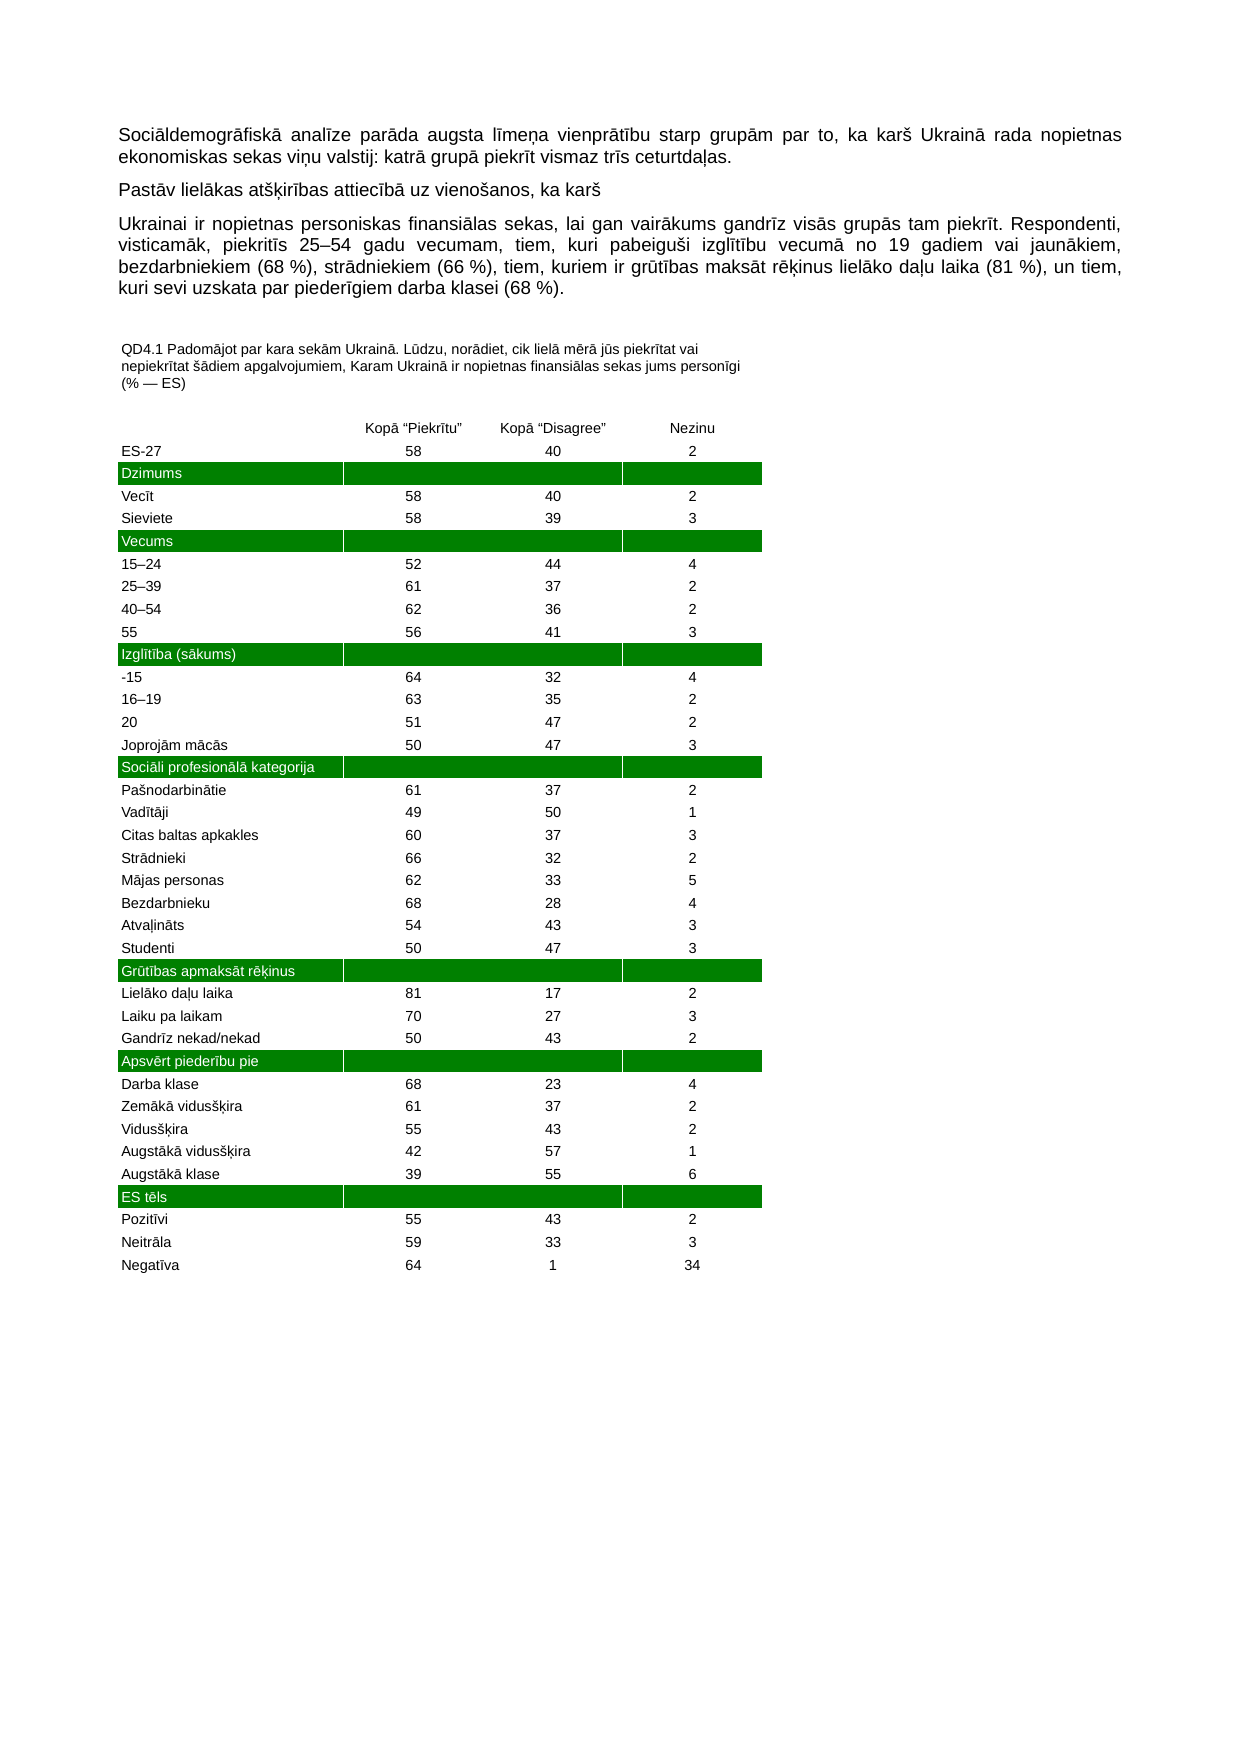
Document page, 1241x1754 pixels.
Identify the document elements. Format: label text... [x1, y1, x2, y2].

table_cell 50 [483, 801, 622, 824]
table_cell 60 [344, 824, 483, 846]
table_cell [483, 530, 622, 552]
table_cell 33 [483, 1231, 622, 1253]
table_cell Vecums [118, 530, 343, 552]
table_cell 58 [344, 440, 483, 462]
table_cell 20 [118, 711, 343, 733]
table_cell Strādnieki [118, 846, 343, 869]
table_cell 35 [483, 688, 622, 711]
table_cell [483, 756, 622, 778]
table_cell Dzimums [118, 462, 343, 485]
table_cell Nezinu [623, 417, 762, 439]
table_cell 37 [483, 824, 622, 846]
table_cell Sociāli profesionālā kategorija [118, 756, 343, 778]
text Sociāldemogrāfiskā analīze parāda augsta līmeņa vienprātību starp grupām par to, ka karš Ukrainā rada nopietnas ekonomiskas sekas viņu valstij: katrā grupā piekrīt vismaz trīs ceturtdaļas. [118, 124, 1122, 167]
table_cell 2 [623, 598, 762, 620]
table_cell 62 [344, 869, 483, 892]
table_cell Studenti [118, 937, 343, 959]
table_cell 40 [483, 485, 622, 507]
table_cell 64 [344, 666, 483, 688]
table_cell 39 [344, 1163, 483, 1185]
table_cell 61 [344, 779, 483, 801]
table_cell 36 [483, 598, 622, 620]
table_cell 37 [483, 575, 622, 598]
table_cell 2 [623, 711, 762, 733]
table_cell 16–19 [118, 688, 343, 711]
table_cell Augstākā klase [118, 1163, 343, 1185]
table_cell 4 [623, 553, 762, 575]
table_cell 32 [483, 846, 622, 869]
table_cell 3 [623, 914, 762, 937]
table_cell 47 [483, 711, 622, 733]
table_cell Negatīva [118, 1253, 343, 1276]
table_cell [118, 417, 343, 439]
table_cell 68 [344, 892, 483, 914]
text Pastāv lielākas atšķirības attiecībā uz vienošanos, ka karš [118, 179, 1122, 201]
table_cell Zemākā vidusšķira [118, 1095, 343, 1118]
table_cell [623, 959, 762, 982]
table_cell [623, 756, 762, 778]
table_cell [623, 1050, 762, 1072]
table_cell 49 [344, 801, 483, 824]
table_cell 40–54 [118, 598, 343, 620]
table_cell 47 [483, 937, 622, 959]
table_cell ES-27 [118, 440, 343, 462]
table_cell 63 [344, 688, 483, 711]
table_cell 28 [483, 892, 622, 914]
table_cell 2 [623, 688, 762, 711]
table_cell 44 [483, 553, 622, 575]
table_cell 27 [483, 1005, 622, 1027]
table_cell Neitrāla [118, 1231, 343, 1253]
table_cell Vadītāji [118, 801, 343, 824]
table_cell [483, 1185, 622, 1208]
table_cell 40 [483, 440, 622, 462]
table_cell 56 [344, 620, 483, 643]
table_cell 39 [483, 507, 622, 530]
table_cell Joprojām mācās [118, 733, 343, 756]
table_cell 4 [623, 892, 762, 914]
table_cell [344, 643, 483, 666]
table_cell 55 [118, 620, 343, 643]
table_cell Sieviete [118, 507, 343, 530]
table_cell Kopā “Disagree” [483, 417, 622, 439]
table_cell [344, 1185, 483, 1208]
table_cell 37 [483, 779, 622, 801]
table_cell 58 [344, 507, 483, 530]
table_cell 32 [483, 666, 622, 688]
table_cell 64 [344, 1253, 483, 1276]
table_cell 55 [344, 1208, 483, 1231]
table_cell [623, 1185, 762, 1208]
table_cell [483, 643, 622, 666]
table_cell 34 [623, 1253, 762, 1276]
table_cell Pozitīvi [118, 1208, 343, 1231]
table_cell Lielāko daļu laika [118, 982, 343, 1004]
table_cell 43 [483, 1118, 622, 1140]
table_cell 6 [623, 1163, 762, 1185]
table_cell 5 [623, 869, 762, 892]
table_cell 2 [623, 485, 762, 507]
table_cell Gandrīz nekad/nekad [118, 1027, 343, 1050]
table_cell 3 [623, 824, 762, 846]
table_cell 57 [483, 1140, 622, 1163]
table_cell Vecīt [118, 485, 343, 507]
table_cell 68 [344, 1073, 483, 1095]
table_cell 3 [623, 937, 762, 959]
table_cell 33 [483, 869, 622, 892]
table_cell Grūtības apmaksāt rēķinus [118, 959, 343, 982]
table_cell Atvaļināts [118, 914, 343, 937]
table_cell 61 [344, 575, 483, 598]
table_cell 1 [483, 1253, 622, 1276]
table_cell ES tēls [118, 1185, 343, 1208]
text Ukrainai ir nopietnas personiskas finansiālas sekas, lai gan vairākums gandrīz visās grupās tam piekrīt. Respondenti, visticamāk, piekritīs 25–54 gadu vecumam, tiem, kuri pabeiguši izglītību vecumā no 19 gadiem vai jaunākiem, bezdarbniekiem (68 %), strādniekiem (66 %), tiem, kuriem ir grūtības maksāt rēķinus lielāko daļu laika (81 %), un tiem, kuri sevi uzskata par piederīgiem darba klasei (68 %). [118, 212, 1122, 299]
table_cell 2 [623, 1095, 762, 1118]
table_cell 25–39 [118, 575, 343, 598]
table_cell Darba klase [118, 1073, 343, 1095]
table_cell Laiku pa laikam [118, 1005, 343, 1027]
table_cell 50 [344, 733, 483, 756]
table_cell Pašnodarbinātie [118, 779, 343, 801]
table_cell [344, 530, 483, 552]
table_cell 2 [623, 779, 762, 801]
table_cell [623, 394, 762, 417]
table_cell [344, 959, 483, 982]
table_cell 23 [483, 1073, 622, 1095]
table_cell 43 [483, 1208, 622, 1231]
table_cell 55 [344, 1118, 483, 1140]
table_header QD4.1 Padomājot par kara sekām Ukrainā. Lūdzu, norādiet, cik lielā mērā jūs piekrītat vai nepiekrītat šādiem apgalvojumiem, Karam Ukrainā ir nopietnas finansiālas sekas jums personīgi (% — ES) [118, 338, 762, 394]
table_cell [344, 394, 483, 417]
table_cell 3 [623, 1005, 762, 1027]
table_cell 1 [623, 801, 762, 824]
table_cell [483, 394, 622, 417]
table_cell 37 [483, 1095, 622, 1118]
table_cell 3 [623, 733, 762, 756]
table_cell 3 [623, 620, 762, 643]
table_cell 54 [344, 914, 483, 937]
table_cell 70 [344, 1005, 483, 1027]
table_cell 47 [483, 733, 622, 756]
table_cell 43 [483, 914, 622, 937]
table_cell [623, 643, 762, 666]
table_cell [483, 462, 622, 485]
table_cell 2 [623, 575, 762, 598]
table_cell 2 [623, 1208, 762, 1231]
table_cell [344, 462, 483, 485]
table_cell 3 [623, 1231, 762, 1253]
table_cell Kopā “Piekrītu” [344, 417, 483, 439]
table_cell 17 [483, 982, 622, 1004]
table_cell [344, 1050, 483, 1072]
table_cell Apsvērt piederību pie [118, 1050, 343, 1072]
table_cell 15–24 [118, 553, 343, 575]
table_cell Vidusšķira [118, 1118, 343, 1140]
table_cell 51 [344, 711, 483, 733]
table_cell Bezdarbnieku [118, 892, 343, 914]
table_cell [623, 462, 762, 485]
table_cell Mājas personas [118, 869, 343, 892]
table_cell 52 [344, 553, 483, 575]
table_cell 1 [623, 1140, 762, 1163]
table_cell 50 [344, 1027, 483, 1050]
table_cell 62 [344, 598, 483, 620]
table_cell 2 [623, 440, 762, 462]
table_cell 4 [623, 1073, 762, 1095]
table_cell 3 [623, 507, 762, 530]
table_cell Citas baltas apkakles [118, 824, 343, 846]
table_cell [483, 959, 622, 982]
table_cell 42 [344, 1140, 483, 1163]
table_cell 61 [344, 1095, 483, 1118]
table_cell 50 [344, 937, 483, 959]
table_cell [118, 394, 343, 417]
table_cell Augstākā vidusšķira [118, 1140, 343, 1163]
table_cell 2 [623, 982, 762, 1004]
table_cell 59 [344, 1231, 483, 1253]
table_cell [344, 756, 483, 778]
table_cell 58 [344, 485, 483, 507]
table_cell Izglītība (sākums) [118, 643, 343, 666]
table_cell 43 [483, 1027, 622, 1050]
table_cell [623, 530, 762, 552]
table_cell 4 [623, 666, 762, 688]
table_cell 41 [483, 620, 622, 643]
table_cell [483, 1050, 622, 1072]
table_cell 55 [483, 1163, 622, 1185]
table_cell 2 [623, 1118, 762, 1140]
table_cell 66 [344, 846, 483, 869]
table_cell 2 [623, 1027, 762, 1050]
table_cell 2 [623, 846, 762, 869]
table_cell 81 [344, 982, 483, 1004]
table_cell -15 [118, 666, 343, 688]
